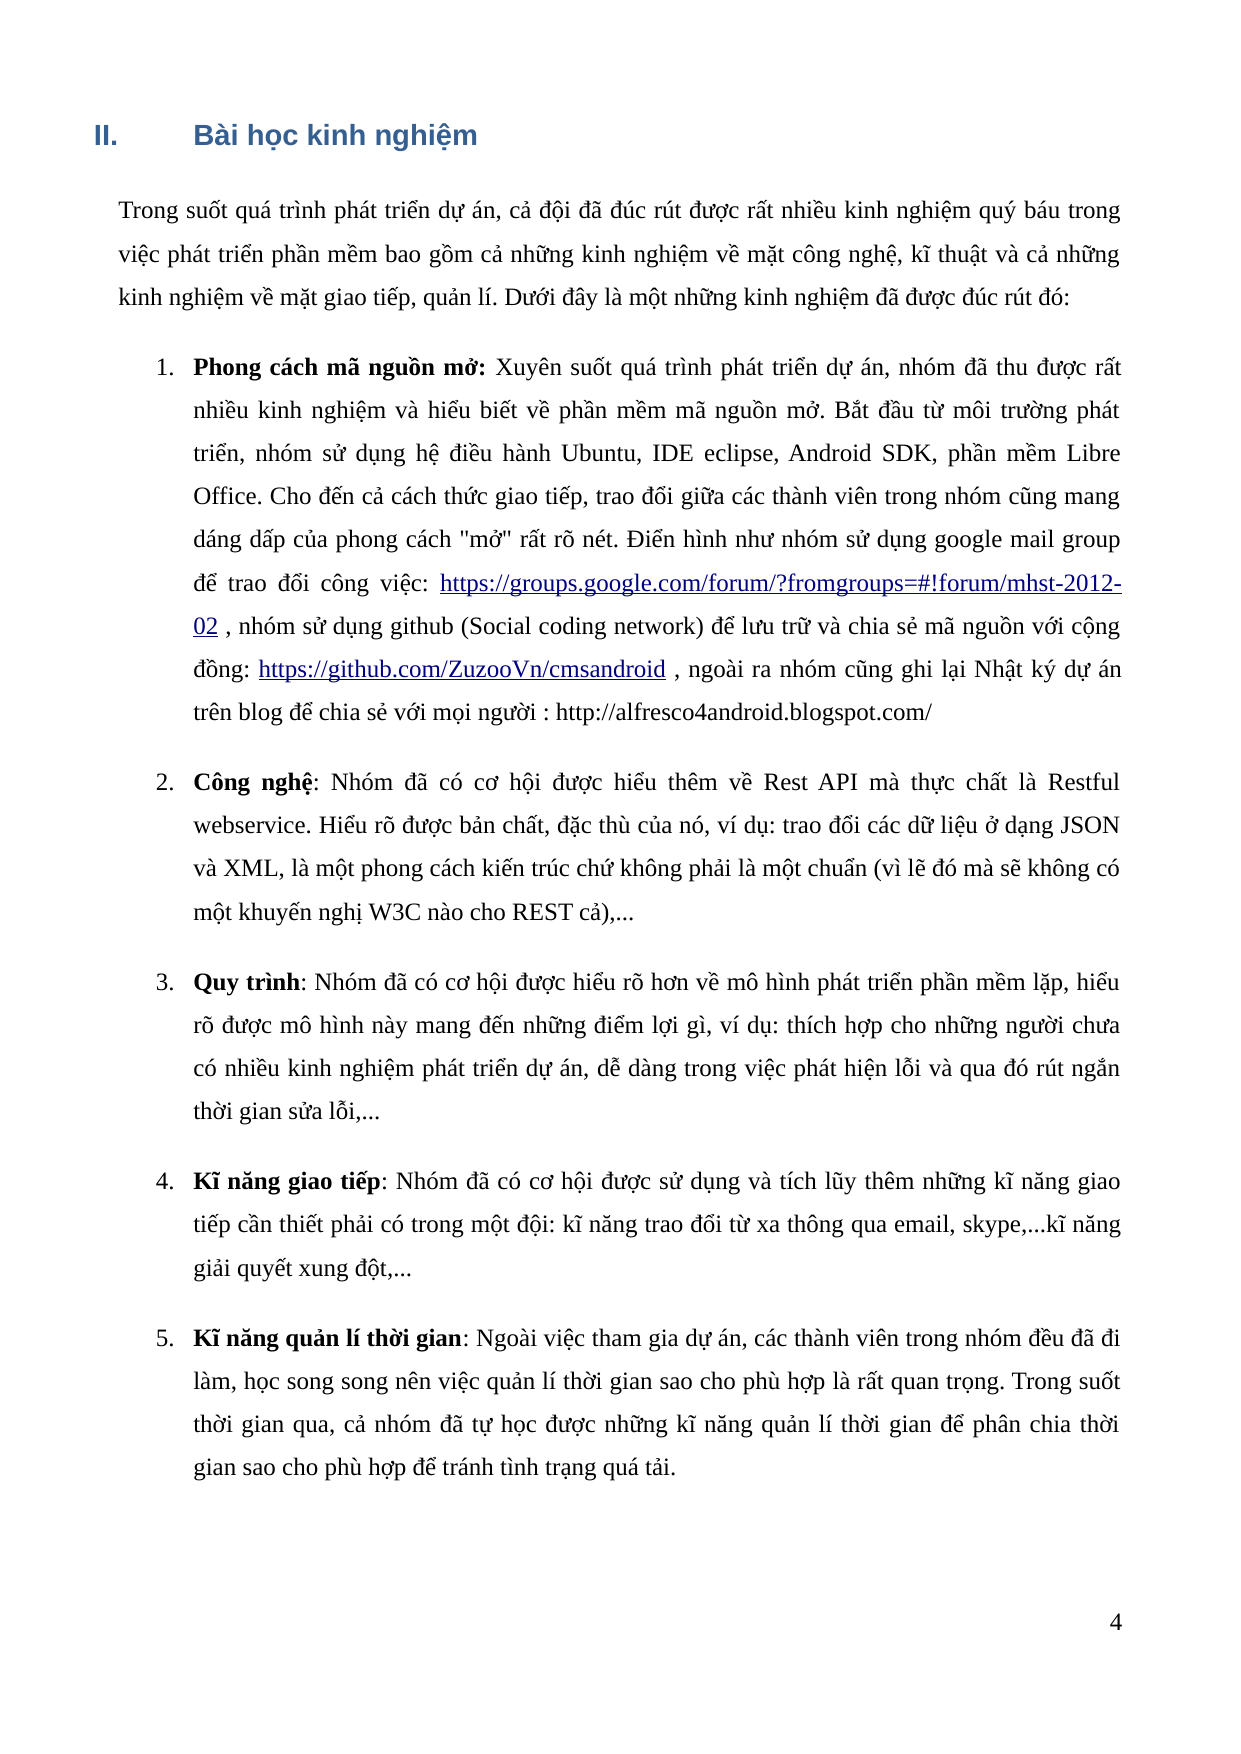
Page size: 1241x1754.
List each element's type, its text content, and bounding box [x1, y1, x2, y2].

subtitle Bài học kinh nghiệm [118, 118, 1122, 152]
text Trong suốt quá trình phát triển dự án, cả đội đã đúc rút được rất nhiều kinh nghiệm quý báu trong việc phát triển phần mềm bao gồm cả những kinh nghiệm về mặt công nghệ, kĩ thuật và cả những kinh nghiệm về mặt giao tiếp, quản lí. Dưới đây là một những kinh nghiệm đã được đúc rút đó: [118, 196, 1122, 311]
list Phong cách mã nguồn mở: Xuyên suốt quá trình phát triển dự án, nhóm đã thu được rất nhiều kinh nghiệm và hiểu biết về phần mềm mã nguồn mở. Bắt đầu từ môi trường phát triển, nhóm sử dụng hệ điều hành Ubuntu, IDE eclipse, Android SDK, phần mềm Libre Office. Cho đến cả cách thức giao tiếp, trao đổi giữa các thành viên trong nhóm cũng mang dáng dấp của phong cách "mở" rất rõ nét. Điển hình như nhóm sử dụng google mail group để trao đổi công việc: https://groups.google.com/forum/?fromgroups=#!forum/mhst-2012-02 , nhóm sử dụng github (Social coding network) để lưu trữ và chia sẻ mã nguồn với cộng đồng: https://github.com/ZuzooVn/cmsandroid , ngoài ra nhóm cũng ghi lại Nhật ký dự án trên blog để chia sẻ với mọi người : http://alfresco4android.blogspot.com/ [156, 352, 1122, 726]
list Kĩ năng giao tiếp: Nhóm đã có cơ hội được sử dụng và tích lũy thêm những kĩ năng giao tiếp cần thiết phải có trong một đội: kĩ năng trao đổi từ xa thông qua email, skype,...kĩ năng giải quyết xung đột,... [156, 1166, 1122, 1281]
list Quy trình: Nhóm đã có cơ hội được hiểu rõ hơn về mô hình phát triển phần mềm lặp, hiểu rõ được mô hình này mang đến những điểm lợi gì, ví dụ: thích hợp cho những người chưa có nhiều kinh nghiệm phát triển dự án, dễ dàng trong việc phát hiện lỗi và qua đó rút ngắn thời gian sửa lỗi,... [156, 967, 1122, 1125]
list Công nghệ: Nhóm đã có cơ hội được hiểu thêm về Rest API mà thực chất là Restful webservice. Hiểu rõ được bản chất, đặc thù của nó, ví dụ: trao đổi các dữ liệu ở dạng JSON và XML, là một phong cách kiến trúc chứ không phải là một chuẩn (vì lẽ đó mà sẽ không có một khuyến nghị W3C nào cho REST cả),... [156, 767, 1122, 925]
list Kĩ năng quản lí thời gian: Ngoài việc tham gia dự án, các thành viên trong nhóm đều đã đi làm, học song song nên việc quản lí thời gian sao cho phù hợp là rất quan trọng. Trong suốt thời gian qua, cả nhóm đã tự học được những kĩ năng quản lí thời gian để phân chia thời gian sao cho phù hợp để tránh tình trạng quá tải. [156, 1323, 1122, 1481]
